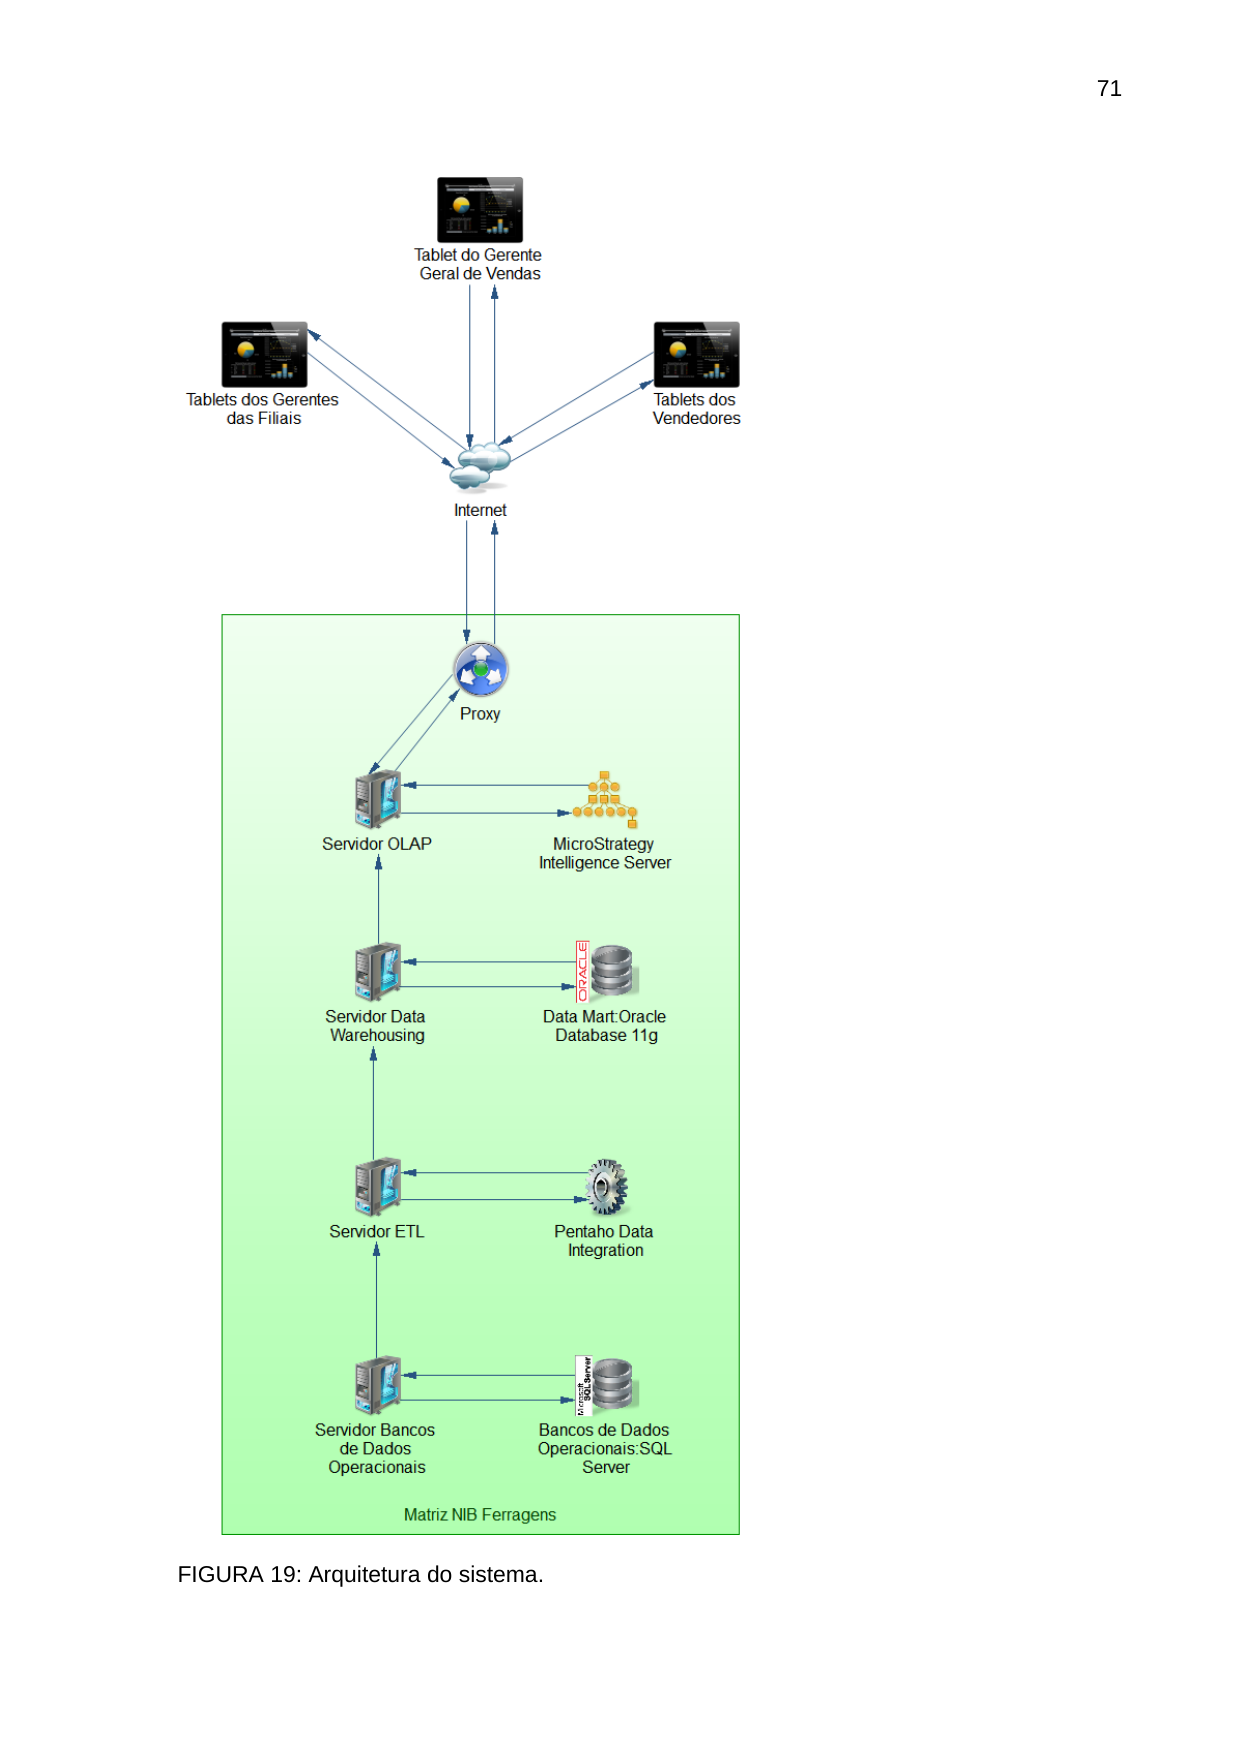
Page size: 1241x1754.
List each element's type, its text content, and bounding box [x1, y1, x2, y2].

text FIGURA 19: Arquitetura do sistema. [177, 1561, 1122, 1588]
picture [177, 177, 745, 1535]
